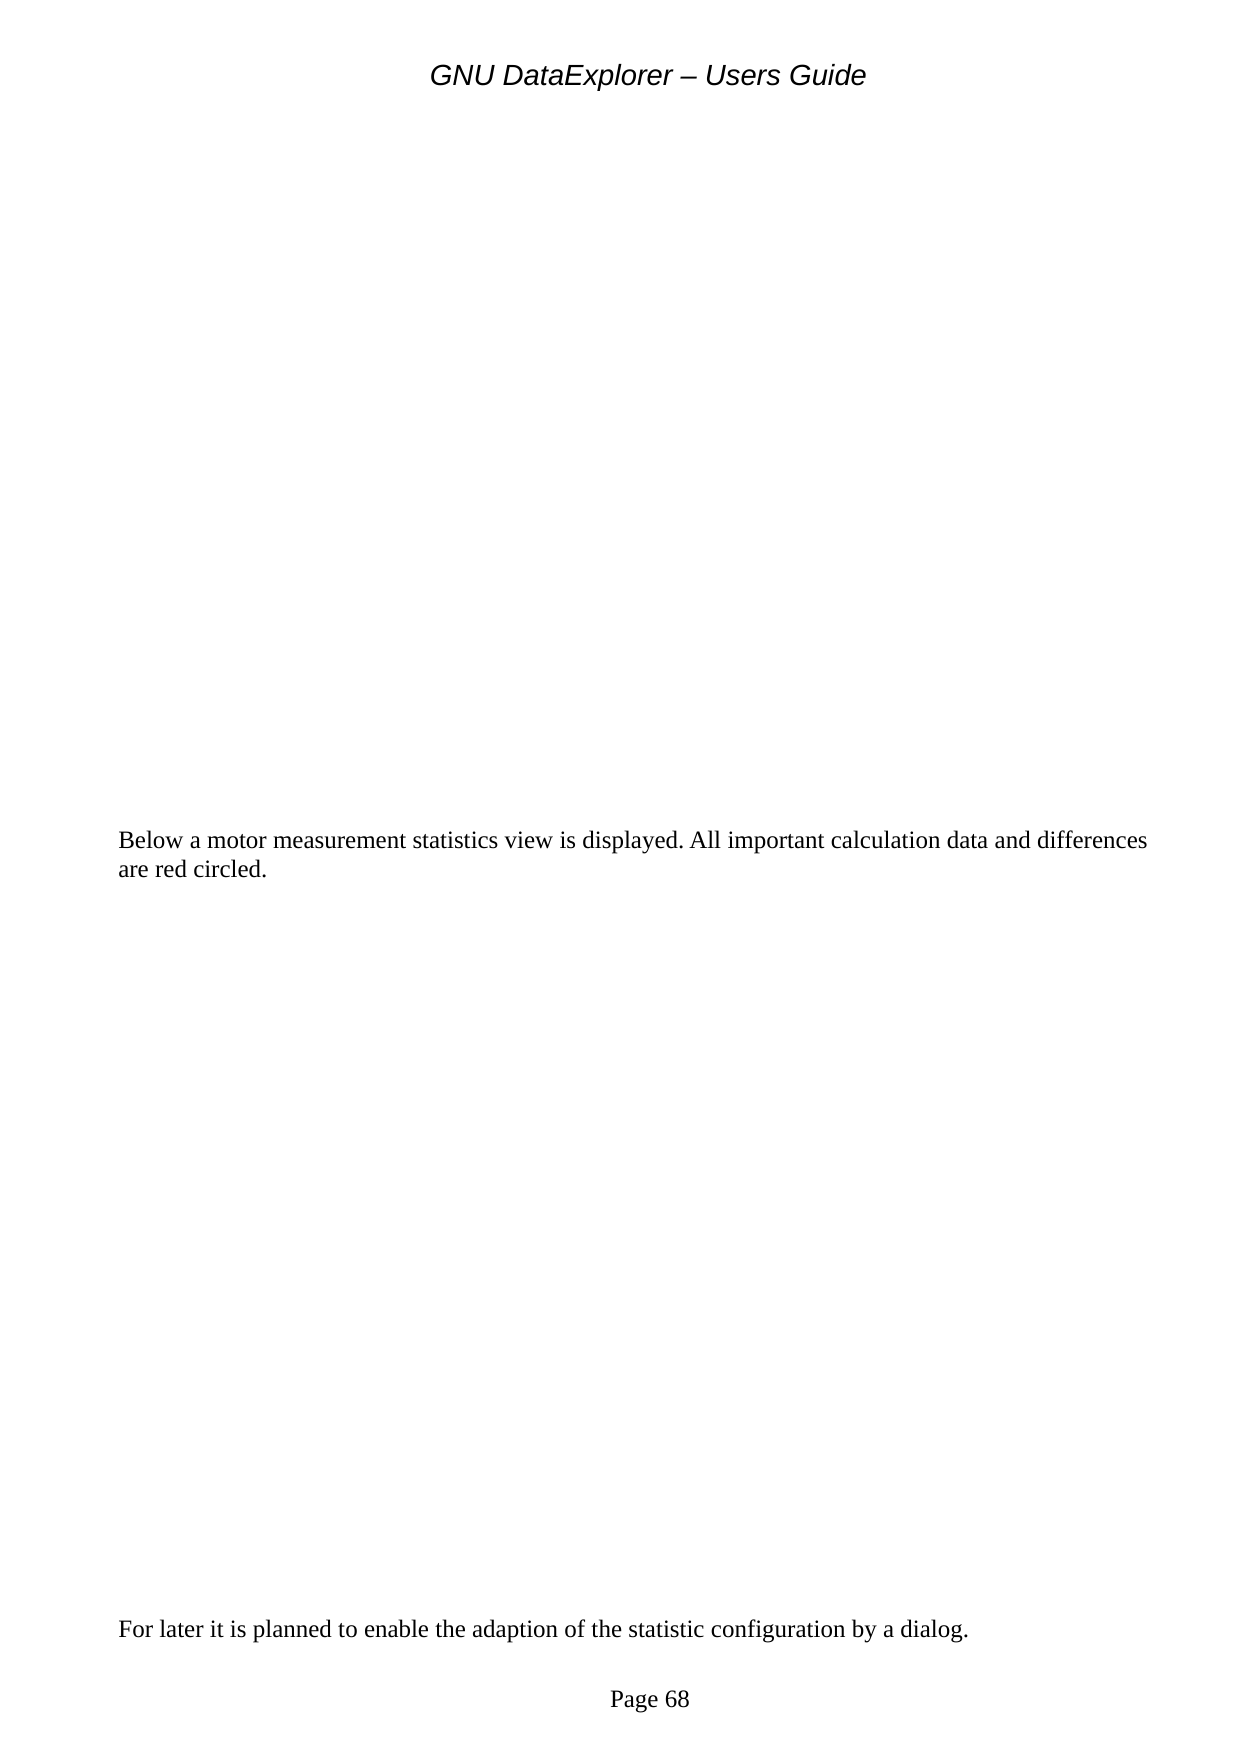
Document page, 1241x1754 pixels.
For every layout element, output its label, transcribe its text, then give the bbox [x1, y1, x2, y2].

text Below a motor measurement statistics view is displayed. All important calculation data and differences are red circled. [118, 825, 1181, 883]
text For later it is planned to enable the adaption of the statistic configuration by a dialog. [118, 1614, 1181, 1642]
